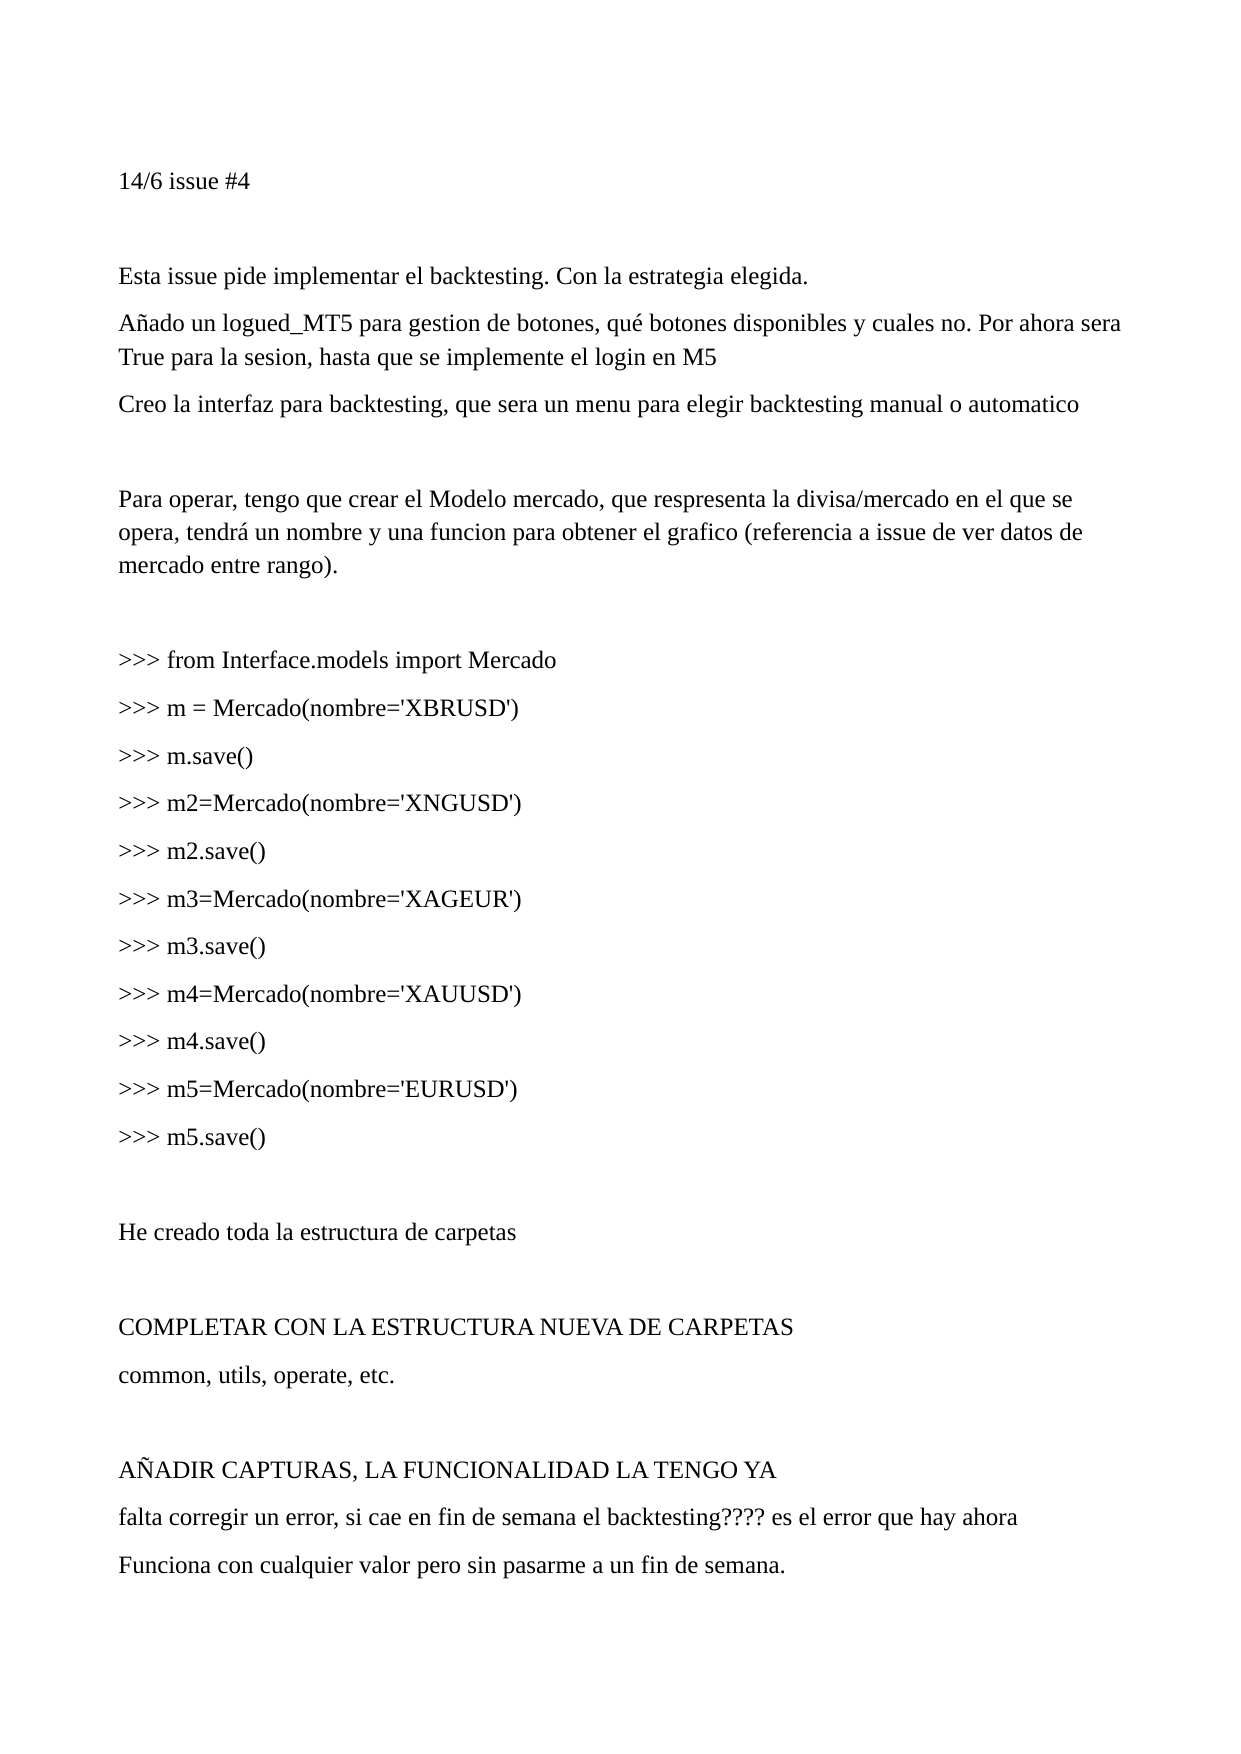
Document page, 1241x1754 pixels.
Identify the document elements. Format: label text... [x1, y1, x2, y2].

text >>> m.save() [118, 741, 1122, 769]
text >>> m4=Mercado(nombre='XAUUSD') [118, 979, 1122, 1008]
text Creo la interfaz para backtesting, que sera un menu para elegir backtesting manual o automatico [118, 389, 1122, 418]
text common, utils, operate, etc. [118, 1360, 1122, 1388]
text >>> m5.save() [118, 1122, 1122, 1150]
text Funciona con cualquier valor pero sin pasarme a un fin de semana. [118, 1550, 1122, 1579]
text COMPLETAR CON LA ESTRUCTURA NUEVA DE CARPETAS [118, 1312, 1122, 1341]
text Esta issue pide implementar el backtesting. Con la estrategia elegida. [118, 261, 1122, 290]
text Para operar, tengo que crear el Modelo mercado, que respresenta la divisa/mercado en el que se opera, tendrá un nombre y una funcion para obtener el grafico (referencia a issue de ver datos de mercado entre rango). [118, 484, 1122, 579]
text 14/6 issue #4 [118, 166, 1122, 194]
text falta corregir un error, si cae en fin de semana el backtesting???? es el error que hay ahora [118, 1502, 1122, 1531]
text >>> m4.save() [118, 1026, 1122, 1055]
text AÑADIR CAPTURAS, LA FUNCIONALIDAD LA TENGO YA [118, 1455, 1122, 1484]
text >>> m5=Mercado(nombre='EURUSD') [118, 1074, 1122, 1103]
text >>> m2=Mercado(nombre='XNGUSD') [118, 788, 1122, 817]
text Añado un logued_MT5 para gestion de botones, qué botones disponibles y cuales no. Por ahora sera True para la sesion, hasta que se implemente el login en M5 [118, 308, 1122, 370]
text >>> m3=Mercado(nombre='XAGEUR') [118, 884, 1122, 912]
text >>> from Interface.models import Mercado [118, 646, 1122, 674]
text >>> m = Mercado(nombre='XBRUSD') [118, 693, 1122, 722]
text >>> m3.save() [118, 931, 1122, 960]
text He creado toda la estructura de carpetas [118, 1217, 1122, 1246]
text >>> m2.save() [118, 836, 1122, 865]
